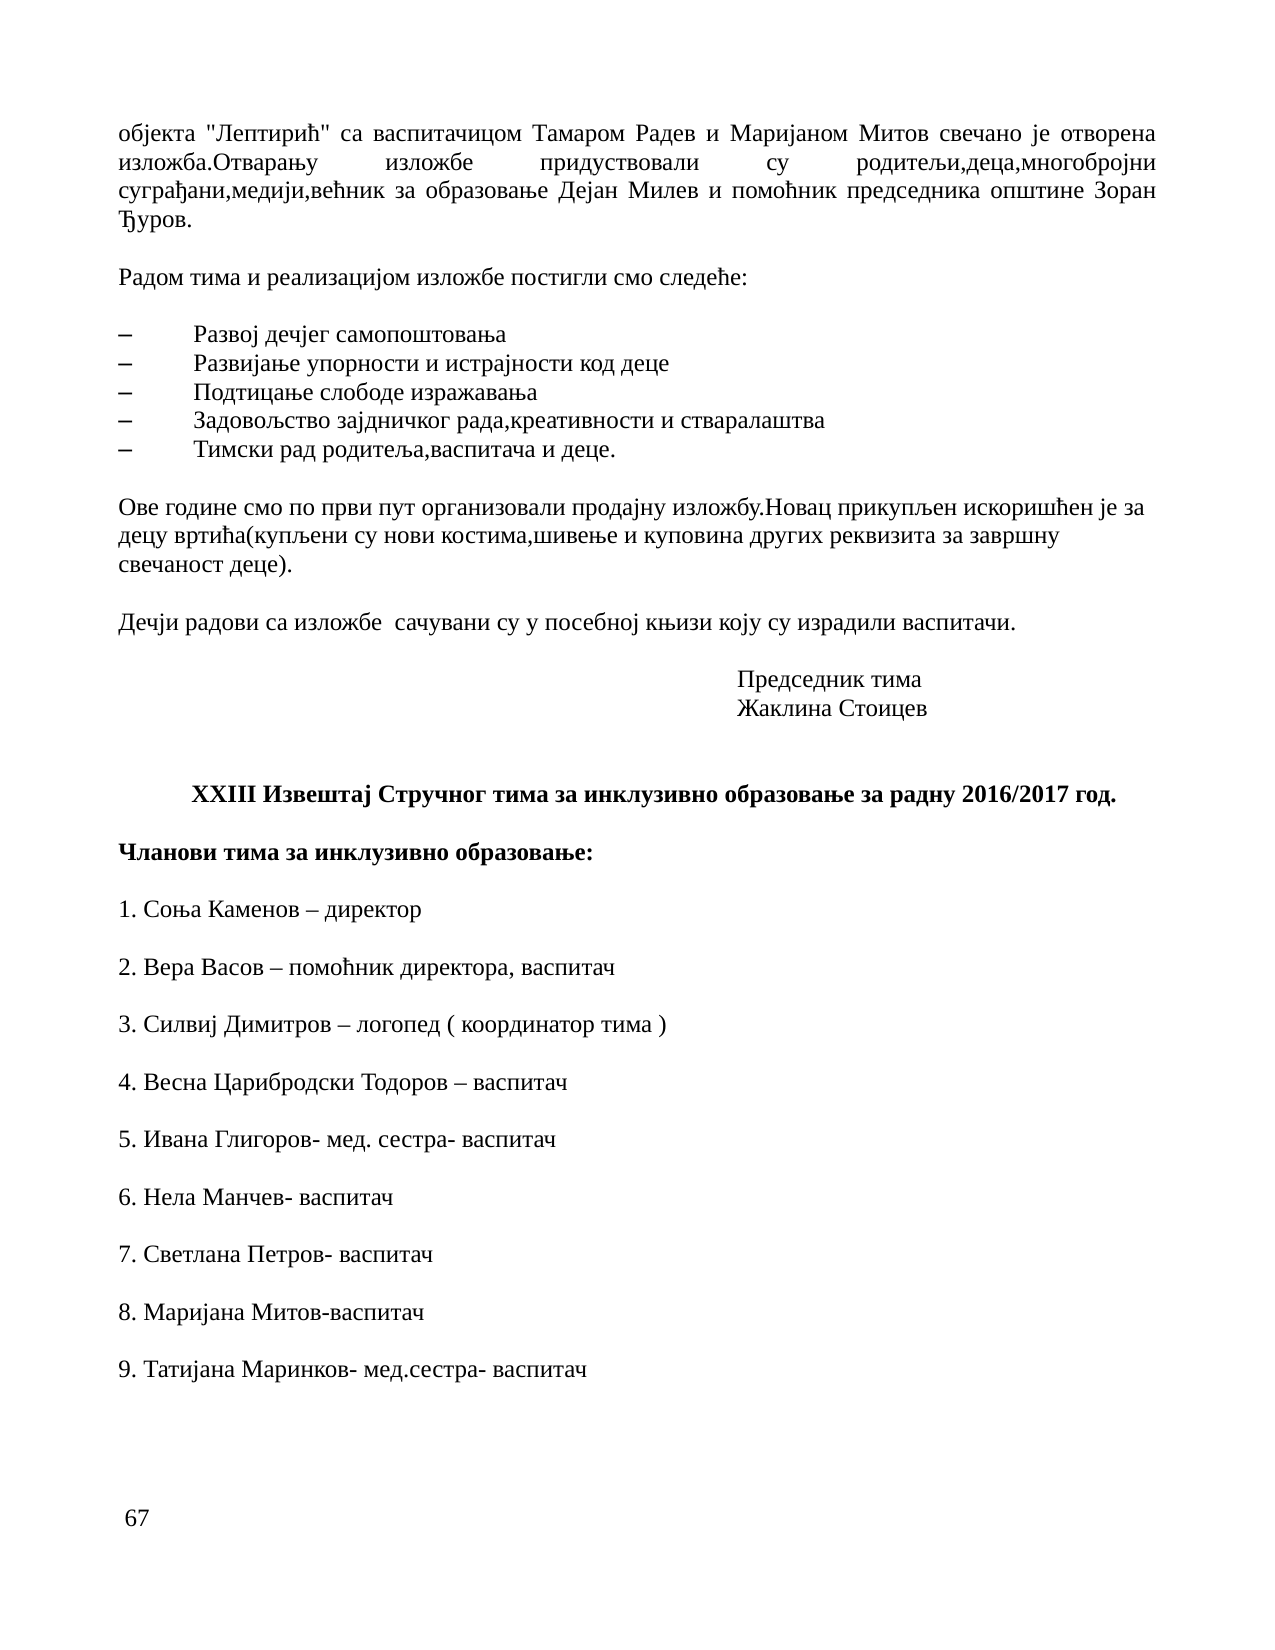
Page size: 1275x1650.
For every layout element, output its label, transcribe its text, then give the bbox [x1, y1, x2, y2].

text 8. Маријана Митов-васпитач [118, 1297, 1157, 1326]
text 3. Силвиј Димитров – логопед ( координатор тима ) [118, 1009, 1157, 1038]
text 4. Весна Царибродски Тодоров – васпитач [118, 1067, 1157, 1096]
list Задовољство зајдничког рада,креативности и стваралаштва [118, 406, 1157, 434]
text 6. Нела Манчев- васпитач [118, 1182, 1157, 1211]
text 7. Светлана Петров- васпитач [118, 1239, 1157, 1268]
text Ове године смо по први пут организовали продајну изложбу.Новац прикупљен искоришћен је за децу вртића(купљени су нови костима,шивење и куповина других реквизита за завршну свечаност деце). [118, 492, 1157, 578]
text објекта "Лептирић" са васпитачицом Тамаром Радев и Маријаном Митов свечано је отворена изложба.Отварању изложбе придуствовали су родитељи,деца,многобројни суграђани,медији,већник за образовање Дејан Милев и помоћник председника општине Зоран Ђуров. [118, 118, 1157, 233]
text Дечји радови са изложбе сачувани су у посебној књизи коју су израдили васпитачи. [118, 607, 1157, 636]
list Развој дечјег самопоштовања [118, 319, 1157, 348]
text Председник тима [118, 664, 1157, 693]
text 2. Вера Васов – помоћник директора, васпитач [118, 952, 1157, 981]
list Тимски рад родитеља,васпитача и деце. [118, 434, 1157, 463]
text Чланови тима за инклузивно образовање: [118, 837, 1157, 866]
text Радом тима и реализацијом изложбе постигли смо следеће: [118, 262, 1157, 291]
text XXIII Извештај Стручног тима за инклузивно образовање за радну 2016/2017 год. [99, 779, 1208, 808]
text 9. Татијана Маринков- мед.сестра- васпитач [118, 1354, 1157, 1383]
list Подтицање слободе изражавања [118, 377, 1157, 406]
text Жаклина Стоицев [118, 693, 1157, 722]
list Развијање упорности и истрајности код деце [118, 348, 1157, 377]
text 1. Соња Каменов – директор [118, 894, 1157, 923]
text 5. Ивана Глигоров- мед. сестра- васпитач [118, 1124, 1157, 1153]
